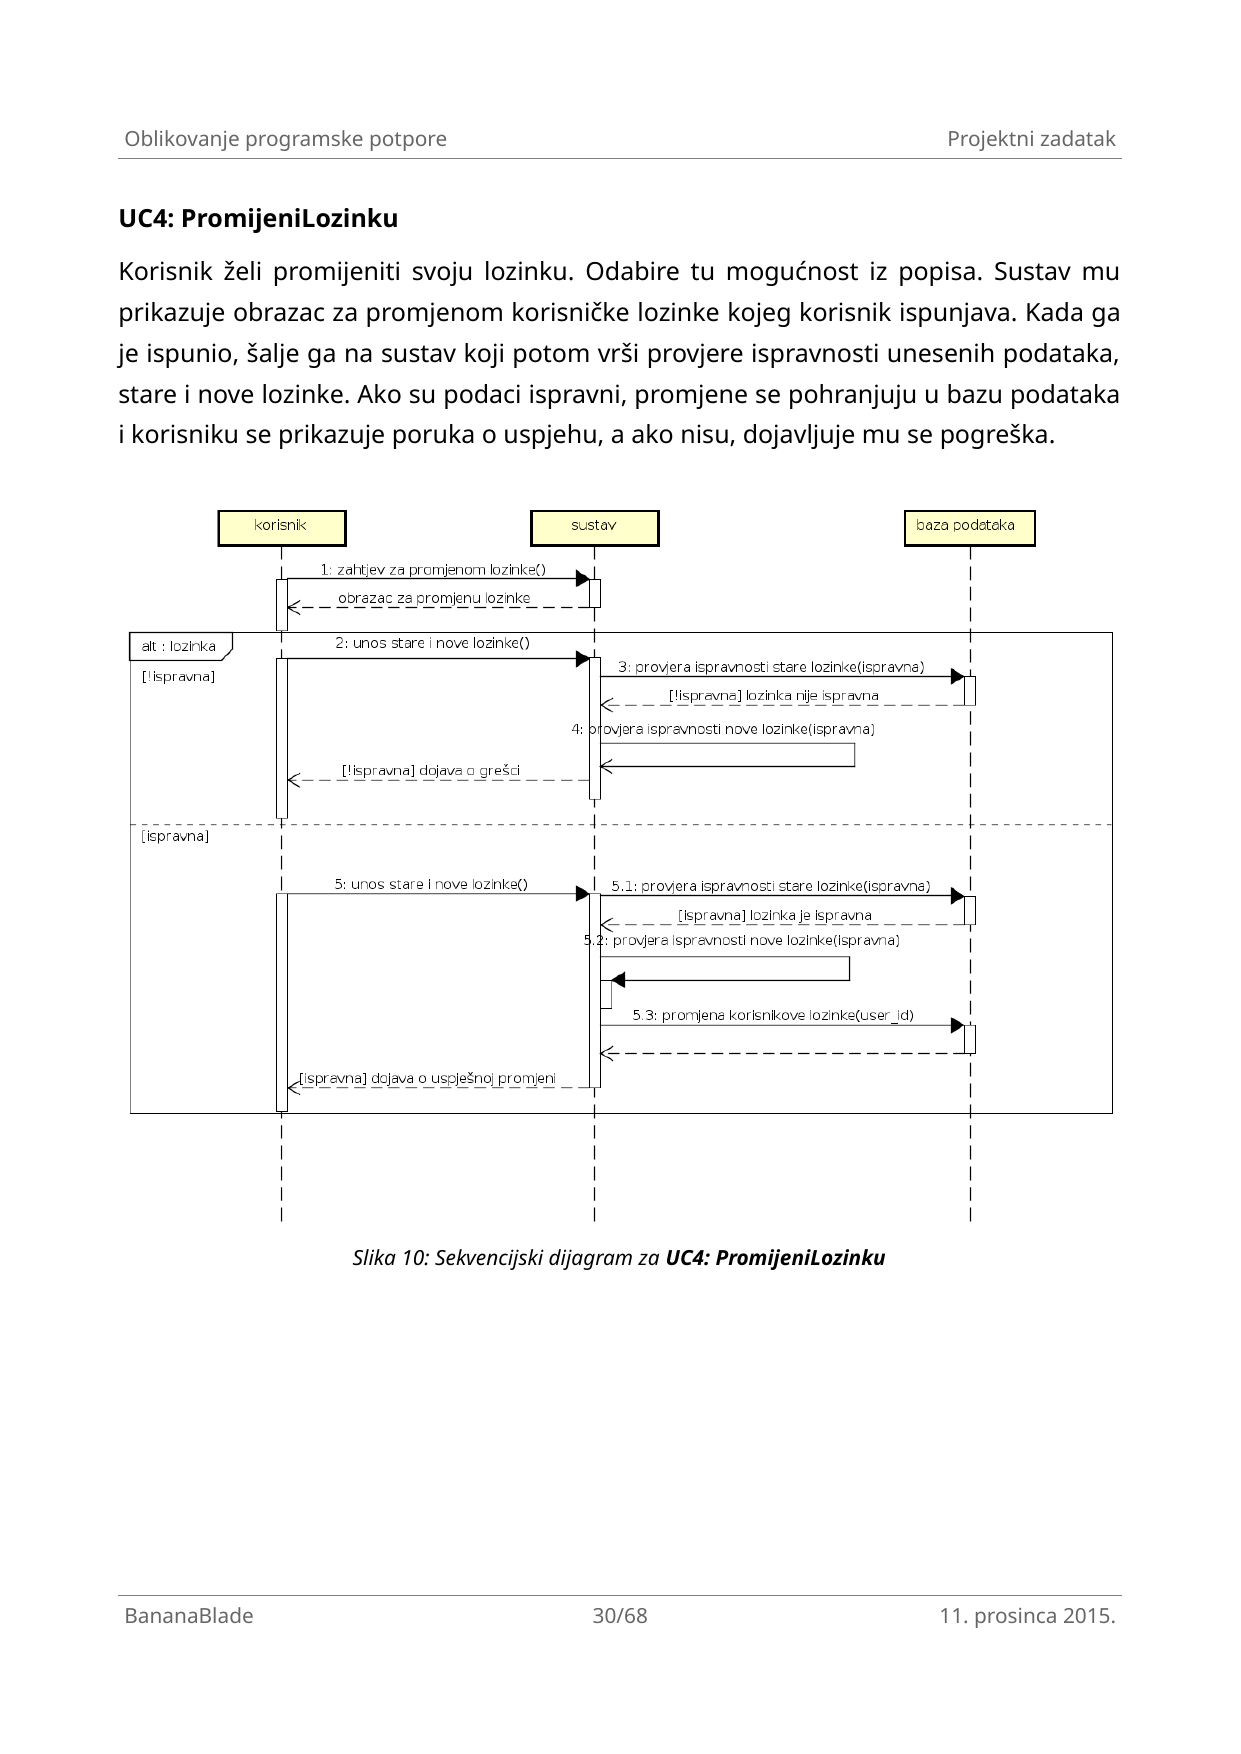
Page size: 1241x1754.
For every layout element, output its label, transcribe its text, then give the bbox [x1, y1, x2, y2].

picture [118, 500, 1123, 1238]
subtitle UC4: PromijeniLozinku [118, 201, 1122, 234]
text Korisnik želi promijeniti svoju lozinku. Odabire tu mogućnost iz popisa. Sustav mu prikazuje obrazac za promjenom korisničke lozinke kojeg korisnik ispunjava. Kada ga je ispunio, šalje ga na sustav koji potom vrši provjere ispravnosti unesenih podataka, stare i nove lozinke. Ako su podaci ispravni, promjene se pohranjuju u bazu podataka i korisniku se prikazuje poruka o uspjehu, a ako nisu, dojavljuje mu se pogreška. [118, 254, 1122, 451]
text Slika 10: Sekvencijski dijagram za UC4: PromijeniLozinku [118, 1238, 1122, 1272]
